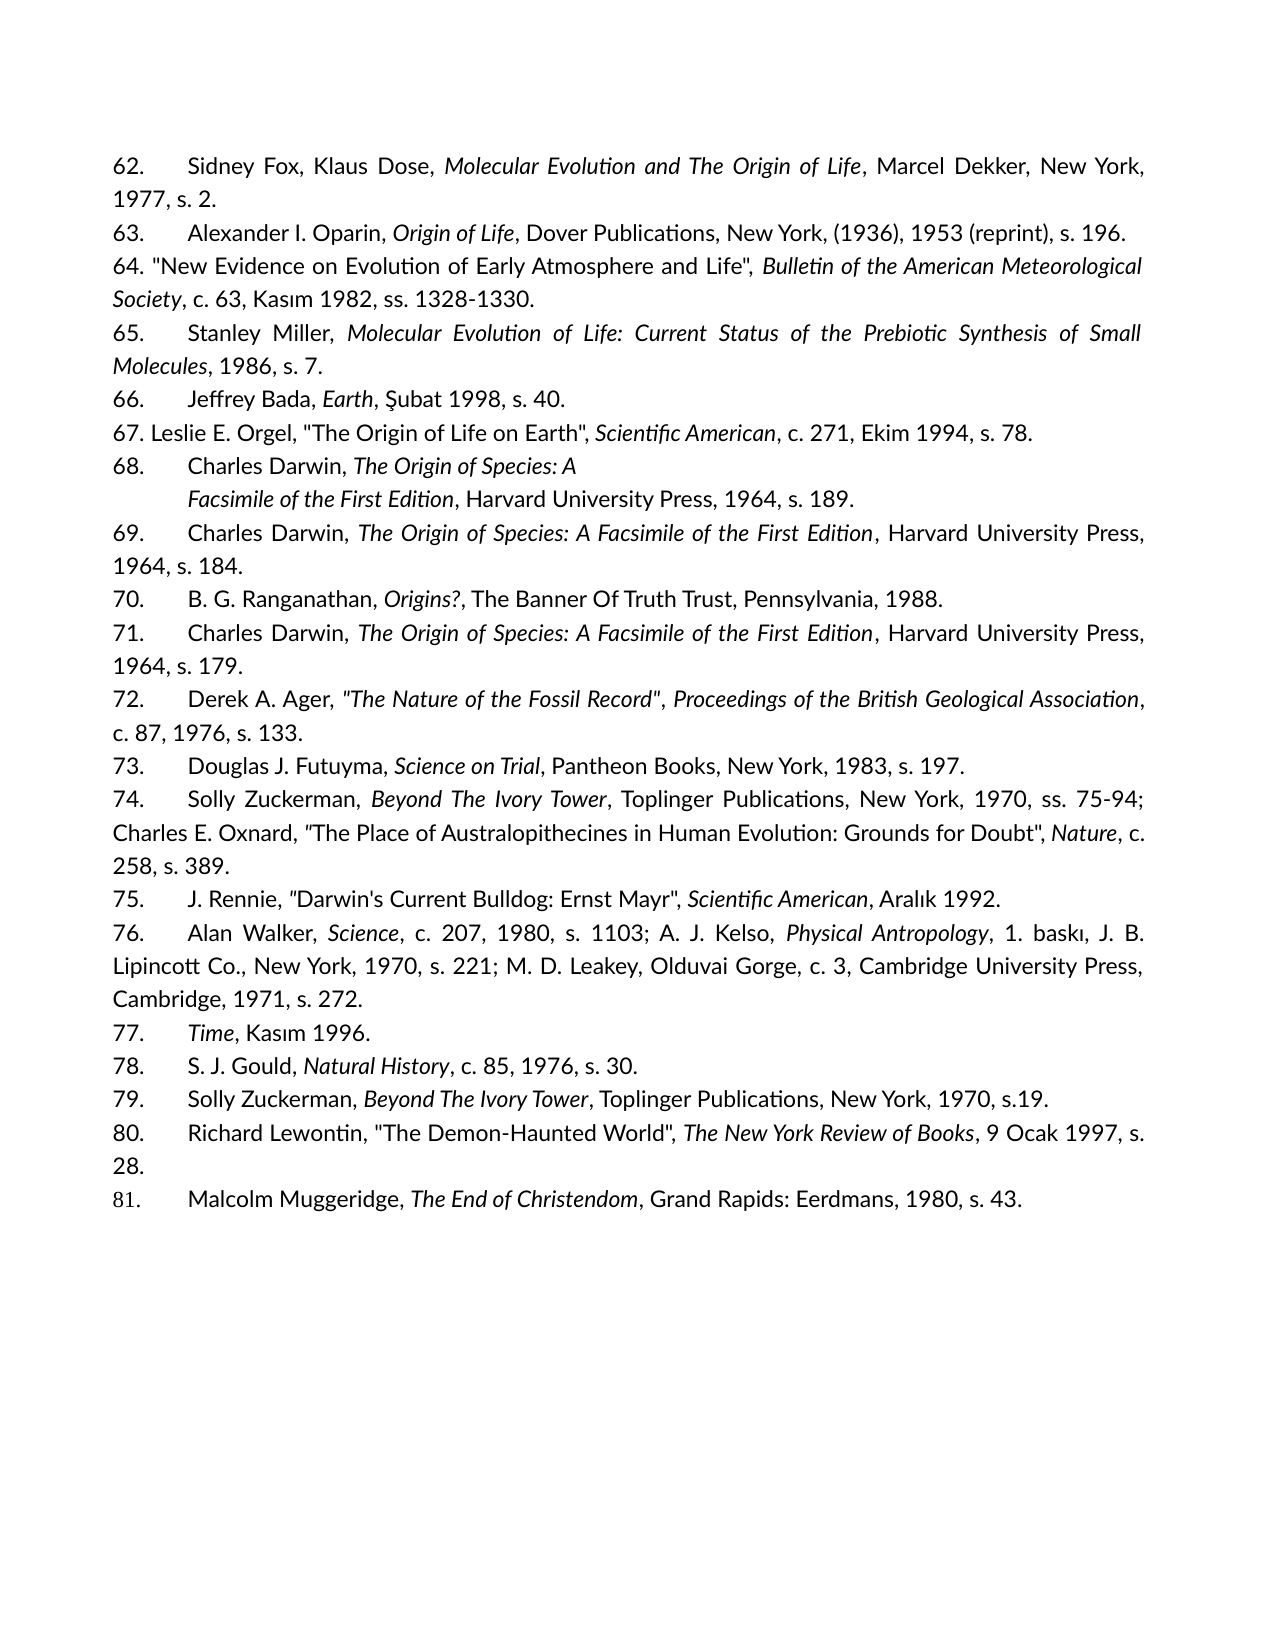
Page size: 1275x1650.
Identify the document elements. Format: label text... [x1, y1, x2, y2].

text 67. Leslie E. Orgel, "The Origin of Life on Earth", Scientific American, c. 271, Ekim 1994, s. 78. [112, 414, 1145, 448]
text 65. Stanley Miller, Molecular Evolution of Life: Current Status of the Prebiotic Synthesis of Small Molecules, 1986, s. 7. [112, 314, 1145, 381]
text 63. Alexander I. Oparin, Origin of Life, Dover Publications, New York, (1936), 1953 (reprint), s. 196. [112, 214, 1145, 248]
text 75. J. Rennie, "Darwin's Current Bulldog: Ernst Mayr", Scientific American, Aralık 1992. [112, 881, 1145, 914]
text 80. Richard Lewontin, "The Demon-Haunted World", The New York Review of Books, 9 Ocak 1997, s. 28. [112, 1114, 1145, 1181]
text 66. Jeffrey Bada, Earth, Şubat 1998, s. 40. [112, 381, 1145, 414]
text 79. Solly Zuckerman, Beyond The Ivory Tower, Toplinger Publications, New York, 1970, s.19. [112, 1081, 1145, 1114]
text 78. S. J. Gould, Natural History, c. 85, 1976, s. 30. [112, 1048, 1145, 1081]
text 64. "New Evidence on Evolution of Early Atmosphere and Life", Bulletin of the American Meteorological Society, c. 63, Kasım 1982, ss. 1328-1330. [112, 248, 1145, 314]
text 74. Solly Zuckerman, Beyond The Ivory Tower, Toplinger Publications, New York, 1970, ss. 75-94; Charles E. Oxnard, "The Place of Australopithecines in Human Evolution: Grounds for Doubt", Nature, c. 258, s. 389. [112, 781, 1145, 881]
list Malcolm Muggeridge, The End of Christendom, Grand Rapids: Eerdmans, 1980, s. 43. [112, 1181, 1145, 1214]
text Facsimile of the First Edition, Harvard University Press, 1964, s. 189. [112, 481, 1145, 514]
text 62. Sidney Fox, Klaus Dose, Molecular Evolution and The Origin of Life, Marcel Dekker, New York, 1977, s. 2. [112, 148, 1145, 214]
text 77. Time, Kasım 1996. [112, 1014, 1145, 1048]
text 76. Alan Walker, Science, c. 207, 1980, s. 1103; A. J. Kelso, Physical Antropology, 1. baskı, J. B. Lipincott Co., New York, 1970, s. 221; M. D. Leakey, Olduvai Gorge, c. 3, Cambridge University Press, Cambridge, 1971, s. 272. [112, 914, 1145, 1014]
text 69. Charles Darwin, The Origin of Species: A Facsimile of the First Edition, Harvard University Press, 1964, s. 184. [112, 514, 1145, 581]
text 71. Charles Darwin, The Origin of Species: A Facsimile of the First Edition, Harvard University Press, 1964, s. 179. [112, 614, 1145, 681]
text 70. B. G. Ranganathan, Origins?, The Banner Of Truth Trust, Pennsylvania, 1988. [112, 581, 1145, 614]
text 73. Douglas J. Futuyma, Science on Trial, Pantheon Books, New York, 1983, s. 197. [112, 748, 1145, 781]
text 72. Derek A. Ager, "The Nature of the Fossil Record", Proceedings of the British Geological Association, c. 87, 1976, s. 133. [112, 681, 1145, 748]
text 68. Charles Darwin, The Origin of Species: A [112, 448, 1145, 481]
